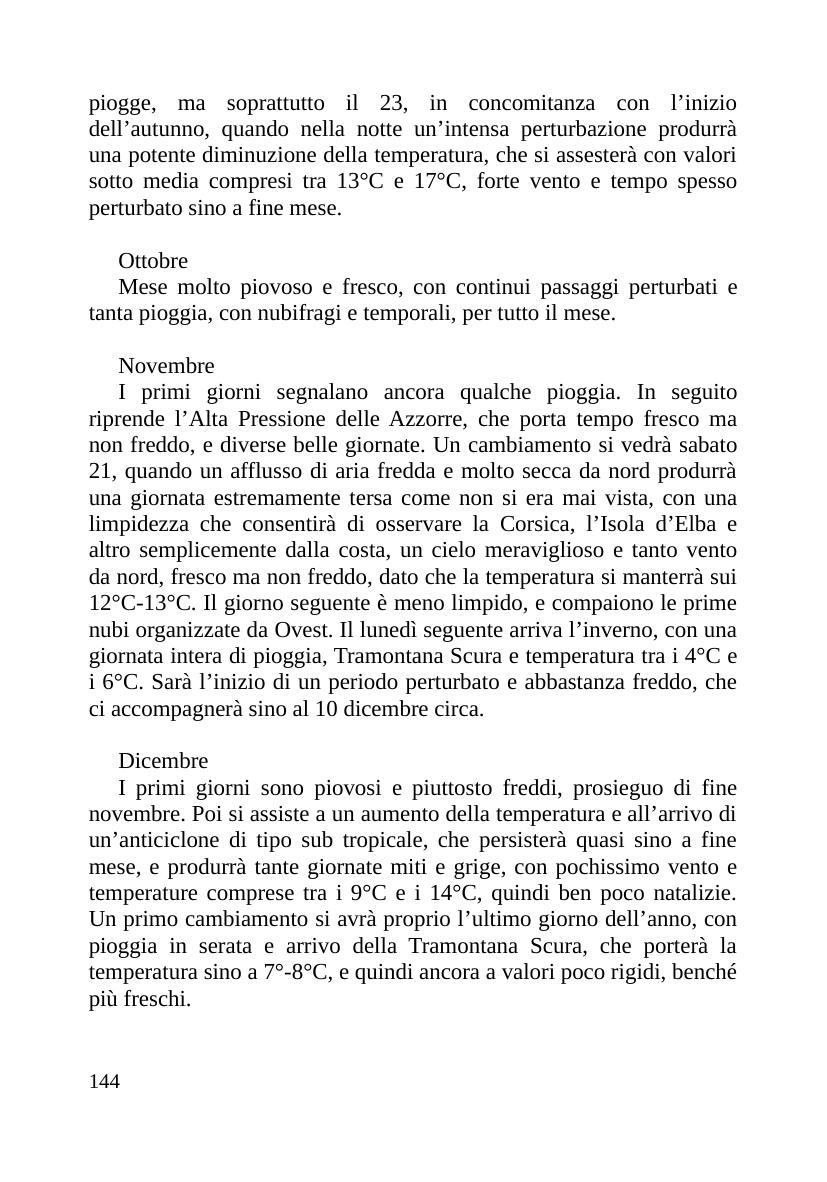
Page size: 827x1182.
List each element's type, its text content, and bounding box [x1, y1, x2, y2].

text I primi giorni segnalano ancora qualche pioggia. In seguito riprende l’Alta Pressione delle Azzorre, che porta tempo fresco ma non freddo, e diverse belle giornate. Un cambiamento si vedrà sabato 21, quando un afflusso di aria fredda e molto secca da nord produrrà una giornata estremamente tersa come non si era mai vista, con una limpidezza che consentirà di osservare la Corsica, l’Isola d’Elba e altro semplicemente dalla costa, un cielo meraviglioso e tanto vento da nord, fresco ma non freddo, dato che la temperatura si manterrà sui 12°C-13°C. Il giorno seguente è meno limpido, e compaiono le prime nubi organizzate da Ovest. Il lunedì seguente arriva l’inverno, con una giornata intera di pioggia, Tramontana Scura e temperatura tra i 4°C e i 6°C. Sarà l’inizio di un periodo perturbato e abbastanza freddo, che ci accompagnerà sino al 10 dicembre circa. [88, 378, 738, 721]
text Mese molto piovoso e fresco, con continui passaggi perturbati e tanta pioggia, con nubifragi e temporali, per tutto il mese. [88, 273, 738, 326]
text I primi giorni sono piovosi e piuttosto freddi, prosieguo di fine novembre. Poi si assiste a un aumento della temperatura e all’arrivo di un’anticiclone di tipo sub tropicale, che persisterà quasi sino a fine mese, e produrrà tante giornate miti e grige, con pochissimo vento e temperature comprese tra i 9°C e i 14°C, quindi ben poco natalizie. Un primo cambiamento si avrà proprio l’ultimo giorno dell’anno, con pioggia in serata e arrivo della Tramontana Scura, che porterà la temperatura sino a 7°-8°C, e quindi ancora a valori poco rigidi, benché più freschi. [88, 774, 738, 1011]
text Dicembre [88, 747, 738, 774]
text Ottobre [88, 247, 738, 273]
text Novembre [88, 352, 738, 378]
text piogge, ma soprattutto il 23, in concomitanza con l’inizio dell’autunno, quando nella notte un’intensa perturbazione produrrà una potente diminuzione della temperatura, che si assesterà con valori sotto media compresi tra 13°C e 17°C, forte vento e tempo spesso perturbato sino a fine mese. [88, 88, 738, 220]
